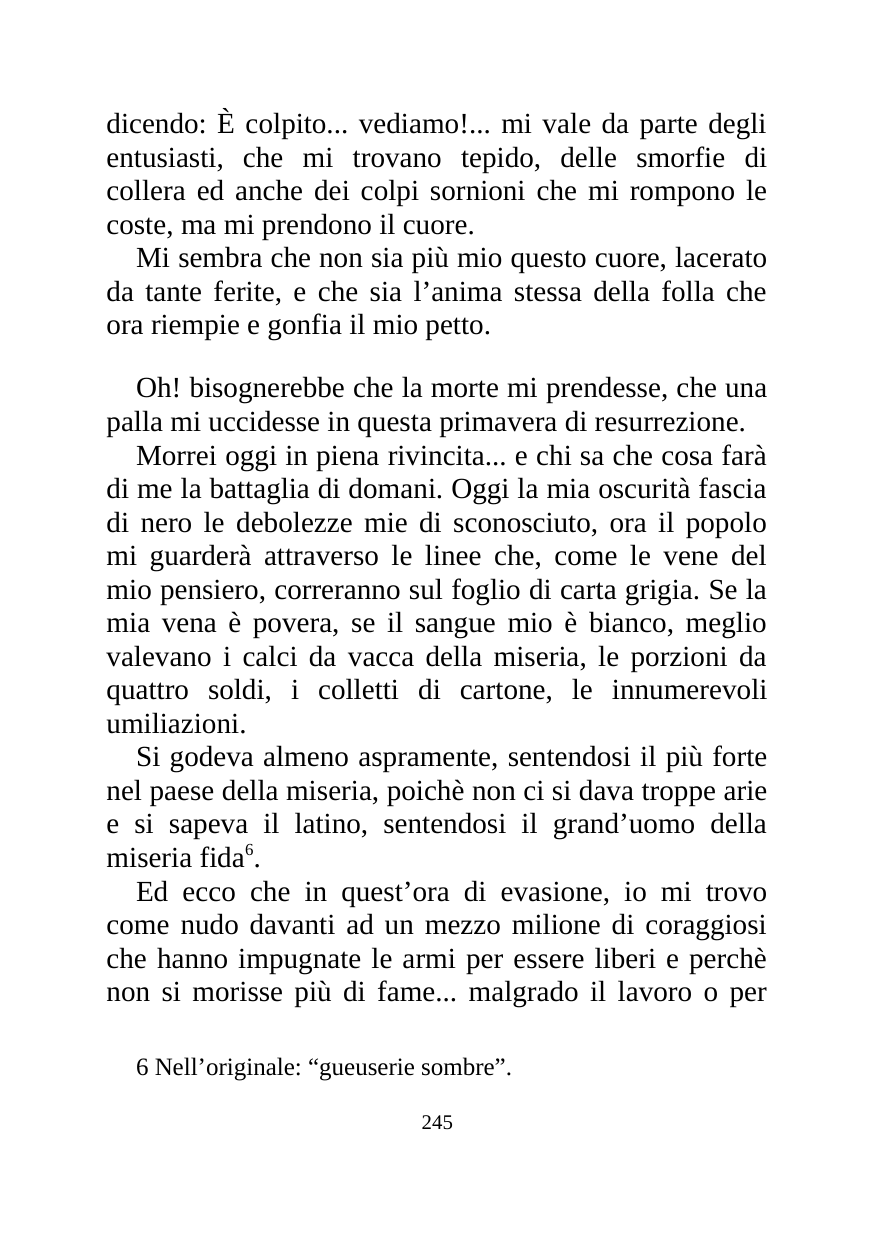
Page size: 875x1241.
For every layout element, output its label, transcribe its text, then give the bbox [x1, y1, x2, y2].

text Ed ecco che in quest’ora di evasione, io mi trovo come nudo davanti ad un mezzo milione di coraggiosi che hanno impugnate le armi per essere liberi e perchè non si morisse più di fame... malgrado il lavoro o per [106, 874, 768, 1008]
text Si godeva almeno aspramente, sentendosi il più forte nel paese della miseria, poichè non ci si dava troppe arie e si sapeva il latino, sentendosi il grand’uomo della miseria fida. [106, 739, 768, 874]
text Morrei oggi in piena rivincita... e chi sa che cosa farà di me la battaglia di domani. Oggi la mia oscurità fascia di nero le debolezze mie di sconosciuto, ora il popolo mi guarderà attraverso le linee che, come le vene del mio pensiero, correranno sul foglio di carta grigia. Se la mia vena è povera, se il sangue mio è bianco, meglio valevano i calci da vacca della miseria, le porzioni da quattro soldi, i colletti di cartone, le innumerevoli umiliazioni. [106, 438, 768, 739]
text Oh! bisognerebbe che la morte mi prendesse, che una palla mi uccidesse in questa primavera di resurrezione. [106, 371, 768, 438]
text Mi sembra che non sia più mio questo cuore, lacerato da tante ferite, e che sia l’anima stessa della folla che ora riempie e gonfia il mio petto. [106, 240, 768, 341]
text dicendo: È colpito... vediamo!... mi vale da parte degli entusiasti, che mi trovano tepido, delle smorfie di collera ed anche dei colpi sornioni che mi rompono le coste, ma mi prendono il cuore. [106, 106, 768, 240]
text Nell’originale: “gueuserie sombre”. [106, 1052, 768, 1080]
